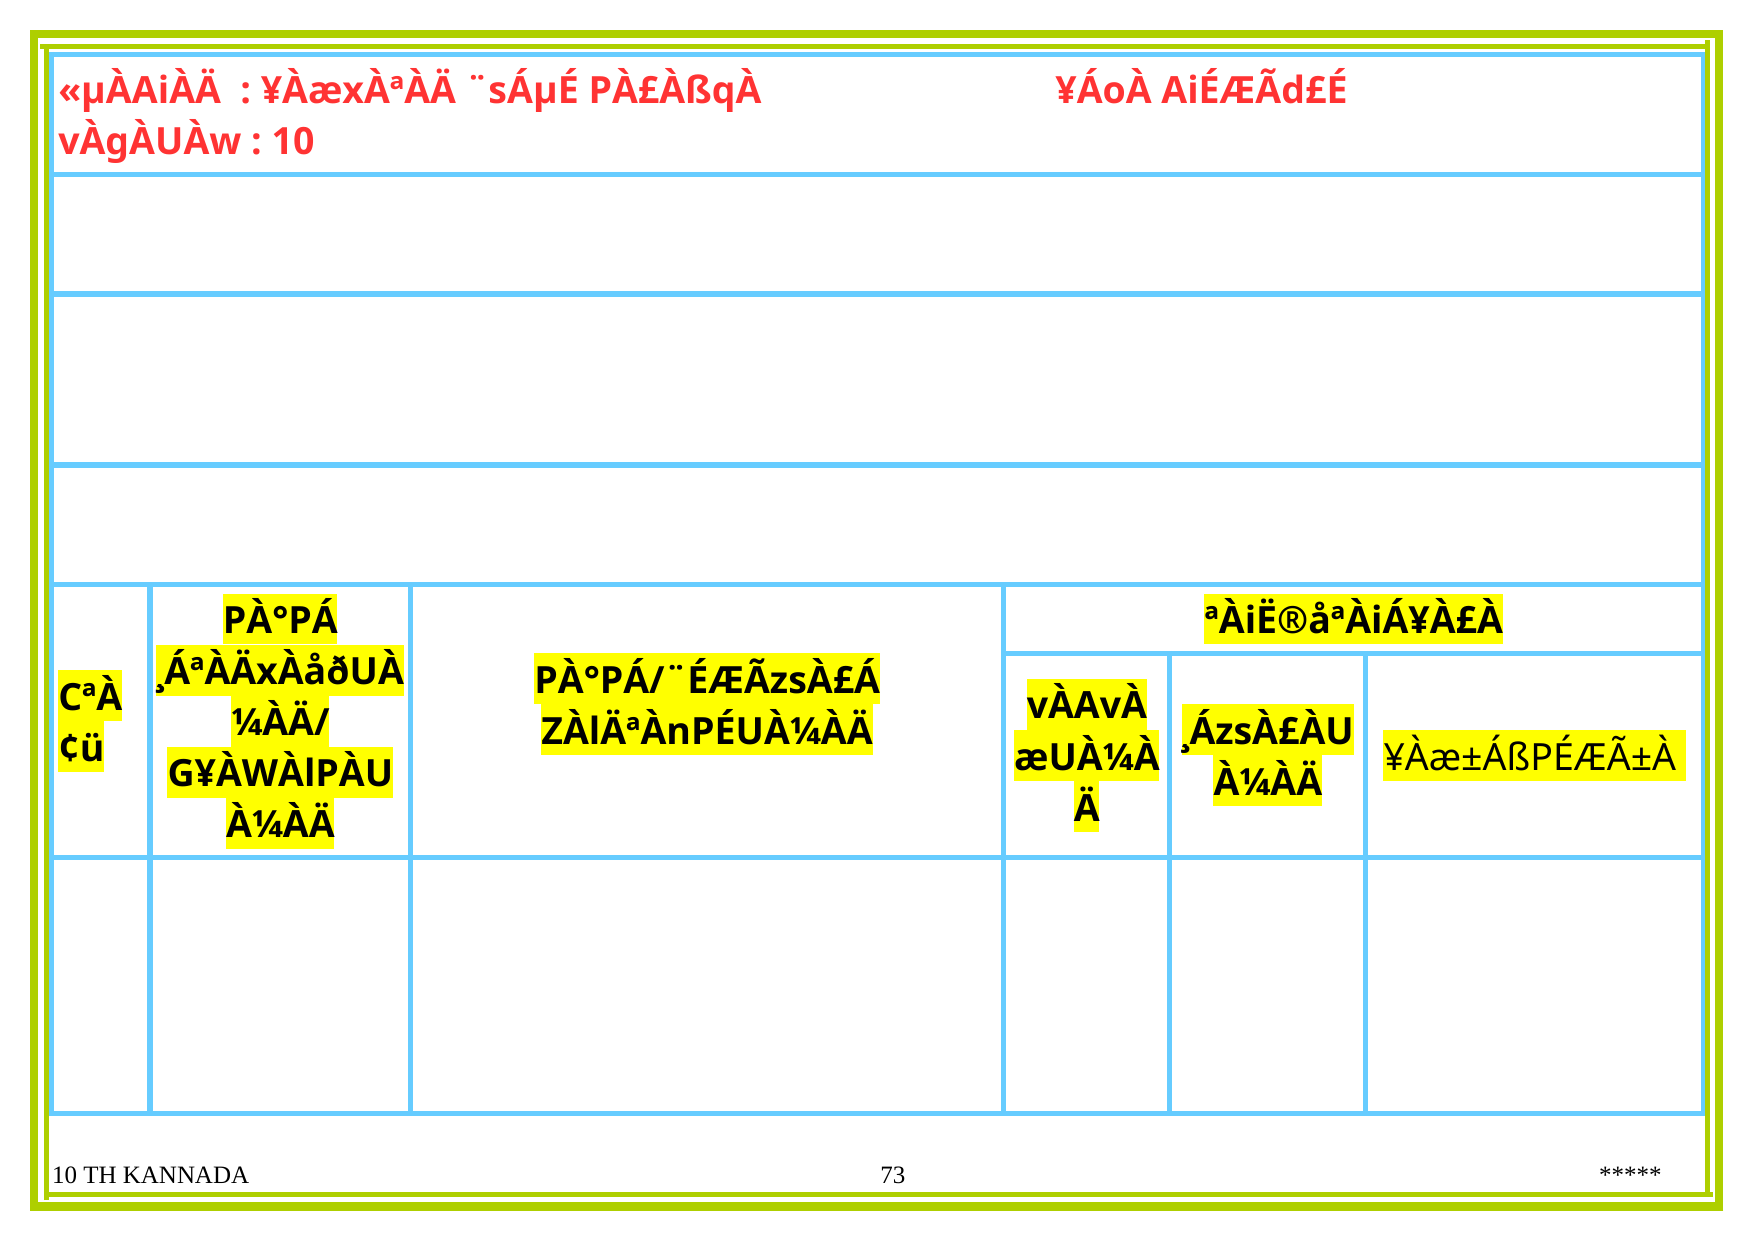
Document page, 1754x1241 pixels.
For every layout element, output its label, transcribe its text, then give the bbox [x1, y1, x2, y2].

table_cell vÀAvÀæUÀ¼ÀÄ [1006, 656, 1167, 855]
table_cell CªÀ¢ü [54, 587, 147, 855]
table_cell [54, 860, 147, 1111]
table_cell ªÀiË®åªÀiÁ¥À£À [1006, 587, 1701, 651]
table_cell [54, 297, 1701, 462]
table_cell PÀ°PÁ/¨ÉÆÃzsÀ£Á ZÀlÄªÀnPÉUÀ¼ÀÄ [413, 587, 1001, 855]
table_cell [413, 860, 1001, 1111]
table_cell [153, 860, 408, 1111]
table_cell [1006, 860, 1167, 1111]
table_cell [1172, 860, 1363, 1111]
table_cell ¸ÁzsÀ£ÀUÀ¼ÀÄ [1172, 656, 1363, 855]
table_cell [54, 468, 1701, 582]
table_header «µÀAiÀÄ : ¥ÀæxÀªÀÄ ¨sÁµÉ PÀ£ÀßqÀ ¥ÁoÀ AiÉÆÃd£É vÀgÀUÀw : 10 [54, 57, 1701, 172]
table_cell ¥Àæ±ÁßPÉÆÃ±À [1368, 656, 1701, 855]
table_cell PÀ°PÁ ¸ÁªÀÄxÀåðUÀ¼ÀÄ/ G¥ÀWÀlPÀUÀ¼ÀÄ [153, 587, 408, 855]
table_cell [1368, 860, 1701, 1111]
table_cell [54, 177, 1701, 291]
